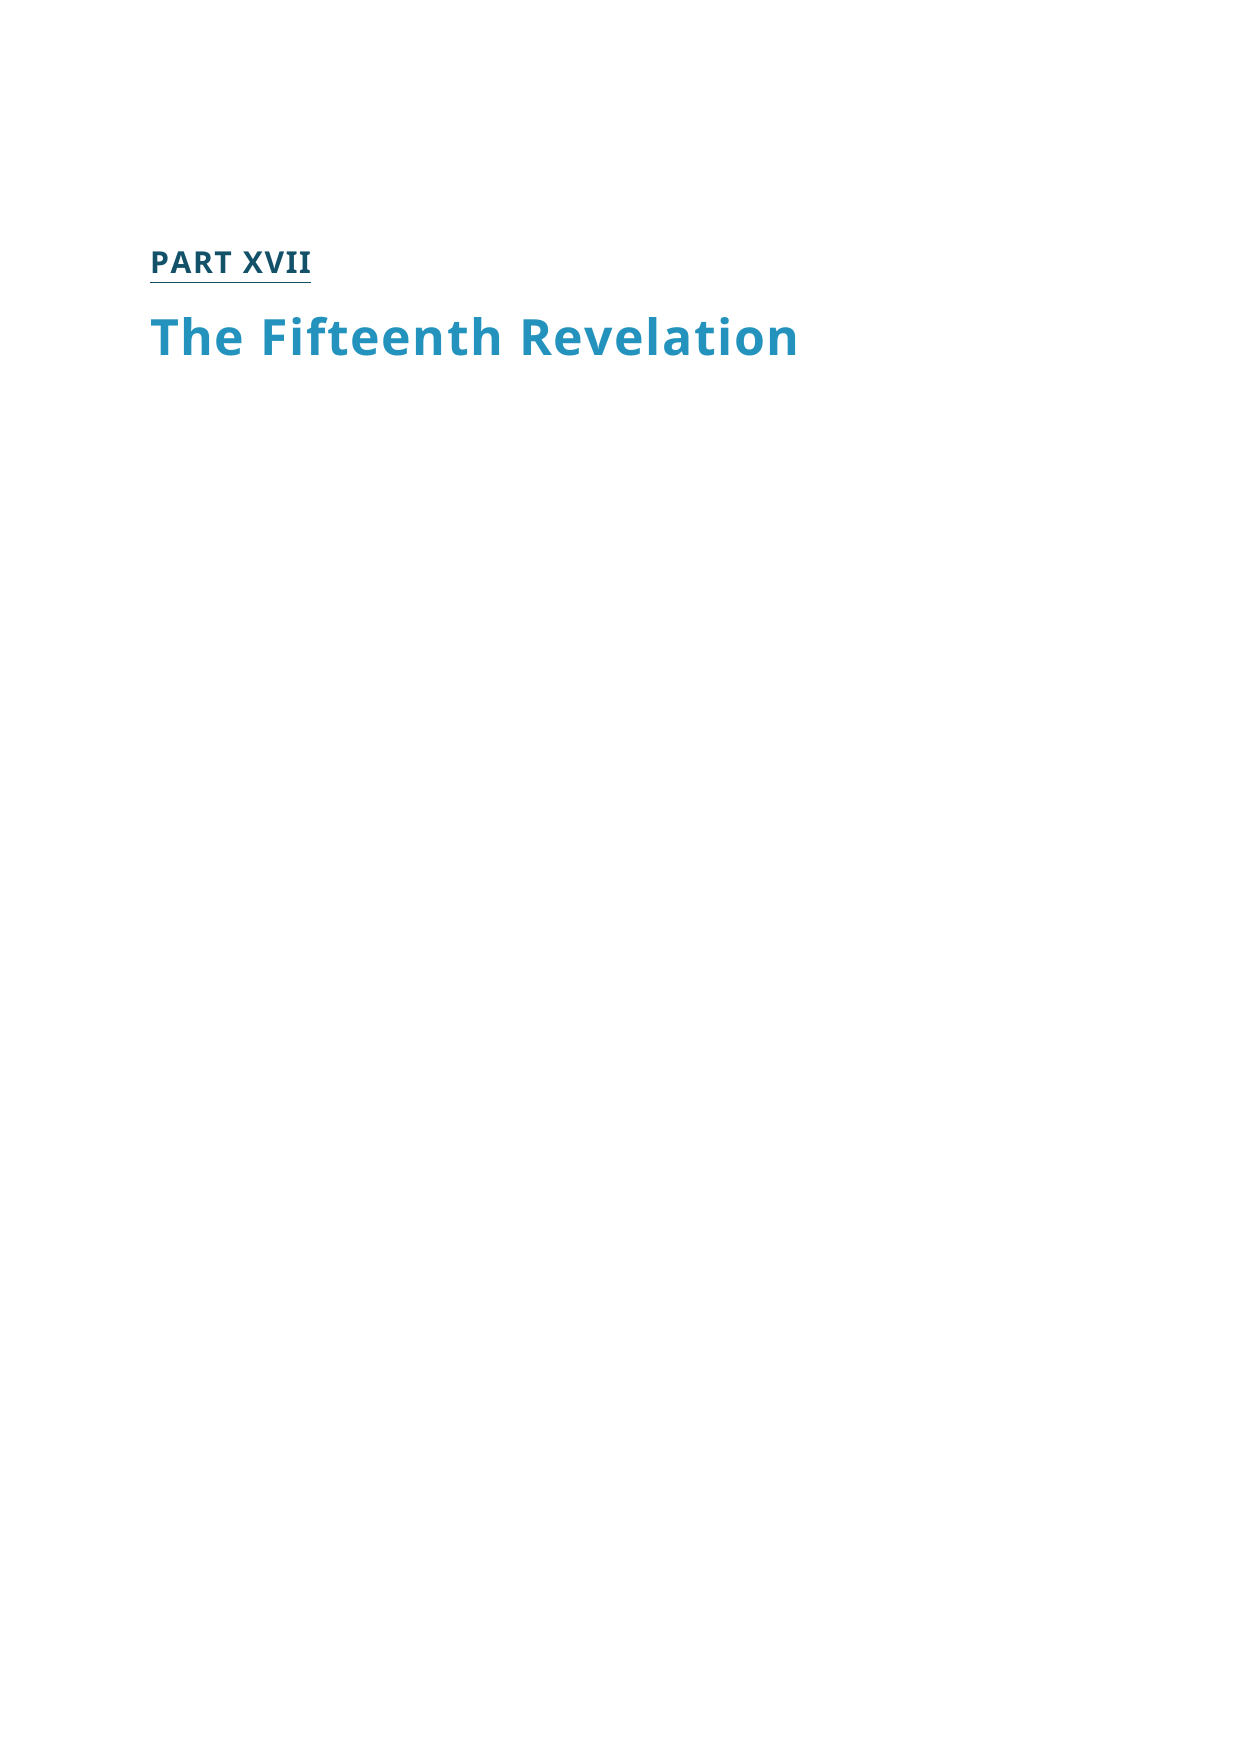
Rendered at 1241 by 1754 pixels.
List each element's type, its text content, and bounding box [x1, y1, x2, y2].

subtitle The Fifteenth Revelation [150, 302, 1090, 370]
subtitle PART XVII [150, 241, 1090, 283]
